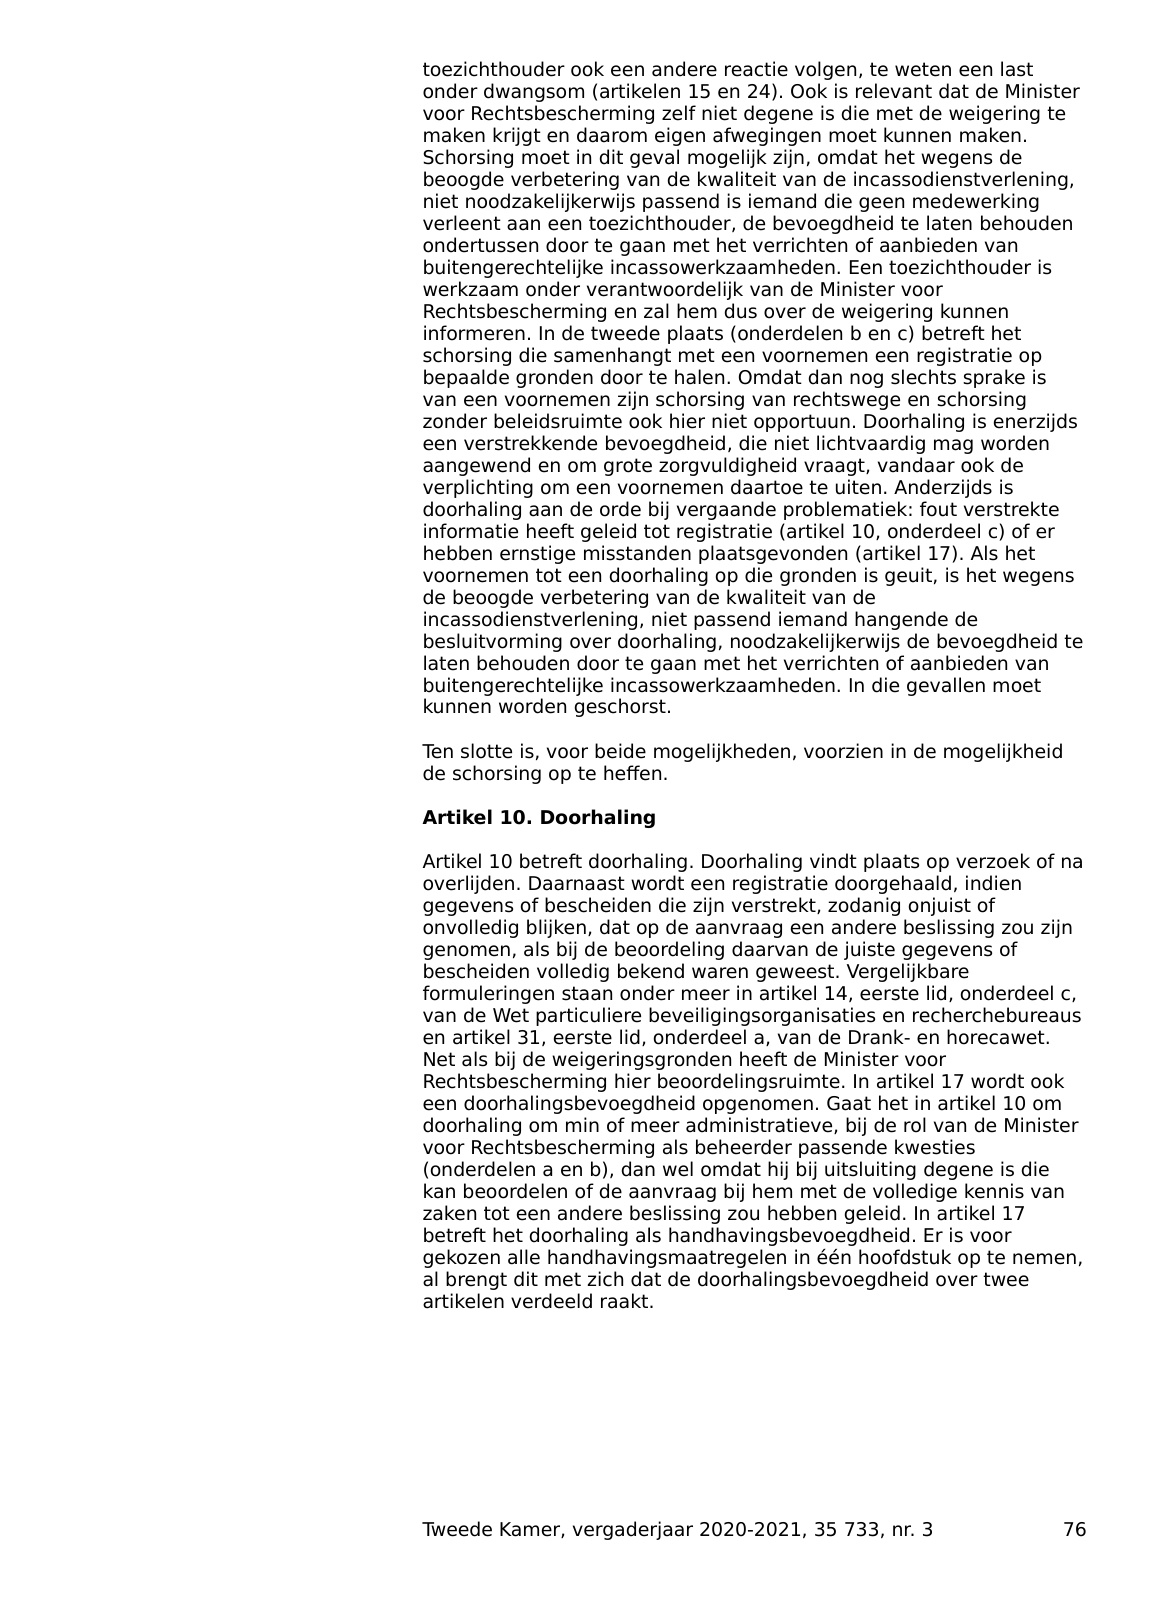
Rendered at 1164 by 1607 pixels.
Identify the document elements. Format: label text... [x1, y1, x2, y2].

subtitle Artikel 10. Doorhaling [422, 807, 1087, 829]
text toezichthouder ook een andere reactie volgen, te weten een last onder dwangsom (artikelen 15 en 24). Ook is relevant dat de Minister voor Rechtsbescherming zelf niet degene is die met de weigering te maken krijgt en daarom eigen afwegingen moet kunnen maken. Schorsing moet in dit geval mogelijk zijn, omdat het wegens de beoogde verbetering van de kwaliteit van de incassodienstverlening, niet noodzakelijkerwijs passend is iemand die geen medewerking verleent aan een toezichthouder, de bevoegdheid te laten behouden ondertussen door te gaan met het verrichten of aanbieden van buitengerechtelijke incassowerkzaamheden. Een toezichthouder is werkzaam onder verantwoordelijk van de Minister voor Rechtsbescherming en zal hem dus over de weigering kunnen informeren. In de tweede plaats (onderdelen b en c) betreft het schorsing die samenhangt met een voornemen een registratie op bepaalde gronden door te halen. Omdat dan nog slechts sprake is van een voornemen zijn schorsing van rechtswege en schorsing zonder beleidsruimte ook hier niet opportuun. Doorhaling is enerzijds een verstrekkende bevoegdheid, die niet lichtvaardig mag worden aangewend en om grote zorgvuldigheid vraagt, vandaar ook de verplichting om een voornemen daartoe te uiten. Anderzijds is doorhaling aan de orde bij vergaande problematiek: fout verstrekte informatie heeft geleid tot registratie (artikel 10, onderdeel c) of er hebben ernstige misstanden plaatsgevonden (artikel 17). Als het voornemen tot een doorhaling op die gronden is geuit, is het wegens de beoogde verbetering van de kwaliteit van de incassodienstverlening, niet passend iemand hangende de besluitvorming over doorhaling, noodzakelijkerwijs de bevoegdheid te laten behouden door te gaan met het verrichten of aanbieden van buitengerechtelijke incassowerkzaamheden. In die gevallen moet kunnen worden geschorst. [422, 59, 1087, 718]
text Ten slotte is, voor beide mogelijkheden, voorzien in de mogelijkheid de schorsing op te heffen. [422, 741, 1087, 784]
text Artikel 10 betreft doorhaling. Doorhaling vindt plaats op verzoek of na overlijden. Daarnaast wordt een registratie doorgehaald, indien gegevens of bescheiden die zijn verstrekt, zodanig onjuist of onvolledig blijken, dat op de aanvraag een andere beslissing zou zijn genomen, als bij de beoordeling daarvan de juiste gegevens of bescheiden volledig bekend waren geweest. Vergelijkbare formuleringen staan onder meer in artikel 14, eerste lid, onderdeel c, van de Wet particuliere beveiligingsorganisaties en recherchebureaus en artikel 31, eerste lid, onderdeel a, van de Drank- en horecawet. Net als bij de weigeringsgronden heeft de Minister voor Rechtsbescherming hier beoordelingsruimte. In artikel 17 wordt ook een doorhalingsbevoegdheid opgenomen. Gaat het in artikel 10 om doorhaling om min of meer administratieve, bij de rol van de Minister voor Rechtsbescherming als beheerder passende kwesties (onderdelen a en b), dan wel omdat hij bij uitsluiting degene is die kan beoordelen of de aanvraag bij hem met de volledige kennis van zaken tot een andere beslissing zou hebben geleid. In artikel 17 betreft het doorhaling als handhavingsbevoegdheid. Er is voor gekozen alle handhavingsmaatregelen in één hoofdstuk op te nemen, al brengt dit met zich dat de doorhalingsbevoegdheid over twee artikelen verdeeld raakt. [422, 851, 1087, 1312]
